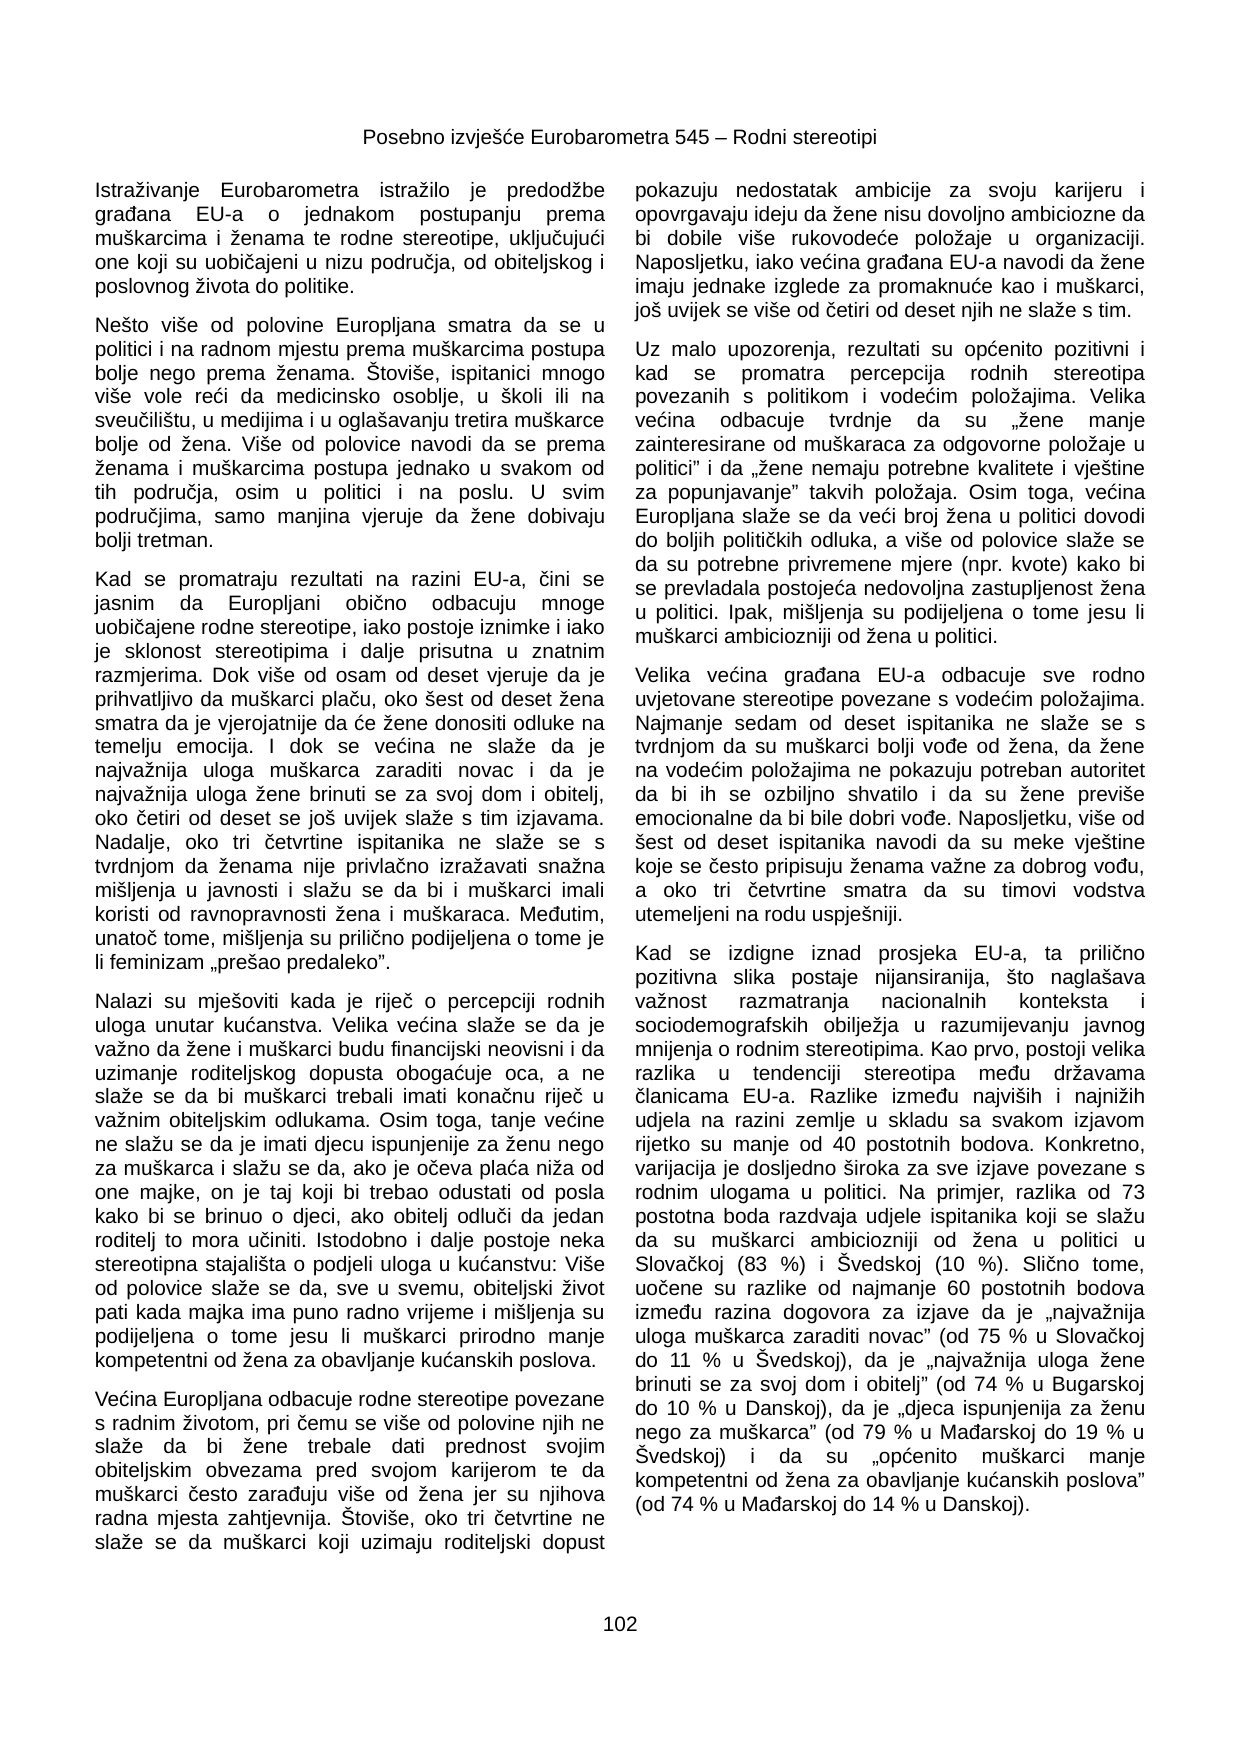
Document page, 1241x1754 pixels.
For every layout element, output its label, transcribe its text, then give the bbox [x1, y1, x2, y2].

text Kad se izdigne iznad prosjeka EU-a, ta prilično pozitivna slika postaje nijansiranija, što naglašava važnost razmatranja nacionalnih konteksta i sociodemografskih obilježja u razumijevanju javnog mnijenja o rodnim stereotipima. Kao prvo, postoji velika razlika u tendenciji stereotipa među državama članicama EU-a. Razlike između najviših i najnižih udjela na razini zemlje u skladu sa svakom izjavom rijetko su manje od 40 postotnih bodova. Konkretno, varijacija je dosljedno široka za sve izjave povezane s rodnim ulogama u politici. Na primjer, razlika od 73 postotna boda razdvaja udjele ispitanika koji se slažu da su muškarci ambiciozniji od žena u politici u Slovačkoj (83 %) i Švedskoj (10 %). Slično tome, uočene su razlike od najmanje 60 postotnih bodova između razina dogovora za izjave da je „najvažnija uloga muškarca zaraditi novac” (od 75 % u Slovačkoj do 11 % u Švedskoj), da je „najvažnija uloga žene brinuti se za svoj dom i obitelj” (od 74 % u Bugarskoj do 10 % u Danskoj), da je „djeca ispunjenija za ženu nego za muškarca” (od 79 % u Mađarskoj do 19 % u Švedskoj) i da su „općenito muškarci manje kompetentni od žena za obavljanje kućanskih poslova” (od 74 % u Mađarskoj do 14 % u Danskoj). [635, 941, 1146, 1516]
text Velika većina građana EU-a odbacuje sve rodno uvjetovane stereotipe povezane s vodećim položajima. Najmanje sedam od deset ispitanika ne slaže se s tvrdnjom da su muškarci bolji vođe od žena, da žene na vodećim položajima ne pokazuju potreban autoritet da bi ih se ozbiljno shvatilo i da su žene previše emocionalne da bi bile dobri vođe. Naposljetku, više od šest od deset ispitanika navodi da su meke vještine koje se često pripisuju ženama važne za dobrog vođu, a oko tri četvrtine smatra da su timovi vodstva utemeljeni na rodu uspješniji. [635, 662, 1146, 926]
text pokazuju nedostatak ambicije za svoju karijeru i opovrgavaju ideju da žene nisu dovoljno ambiciozne da bi dobile više rukovodeće položaje u organizaciji. Naposljetku, iako većina građana EU-a navodi da žene imaju jednake izglede za promaknuće kao i muškarci, još uvijek se više od četiri od deset njih ne slaže s tim. [635, 178, 1146, 322]
text Uz malo upozorenja, rezultati su općenito pozitivni i kad se promatra percepcija rodnih stereotipa povezanih s politikom i vodećim položajima. Velika većina odbacuje tvrdnje da su „žene manje zainteresirane od muškaraca za odgovorne položaje u politici” i da „žene nemaju potrebne kvalitete i vještine za popunjavanje” takvih položaja. Osim toga, većina Europljana slaže se da veći broj žena u politici dovodi do boljih političkih odluka, a više od polovice slaže se da su potrebne privremene mjere (npr. kvote) kako bi se prevladala postojeća nedovoljna zastupljenost žena u politici. Ipak, mišljenja su podijeljena o tome jesu li muškarci ambiciozniji od žena u politici. [635, 336, 1146, 648]
text Nešto više od polovine Europljana smatra da se u politici i na radnom mjestu prema muškarcima postupa bolje nego prema ženama. Štoviše, ispitanici mnogo više vole reći da medicinsko osoblje, u školi ili na sveučilištu, u medijima i u oglašavanju tretira muškarce bolje od žena. Više od polovice navodi da se prema ženama i muškarcima postupa jednako u svakom od tih područja, osim u politici i na poslu. U svim područjima, samo manjina vjeruje da žene dobivaju bolji tretman. [94, 312, 605, 552]
text Kad se promatraju rezultati na razini EU-a, čini se jasnim da Europljani obično odbacuju mnoge uobičajene rodne stereotipe, iako postoje iznimke i iako je sklonost stereotipima i dalje prisutna u znatnim razmjerima. Dok više od osam od deset vjeruje da je prihvatljivo da muškarci plaču, oko šest od deset žena smatra da je vjerojatnije da će žene donositi odluke na temelju emocija. I dok se većina ne slaže da je najvažnija uloga muškarca zaraditi novac i da je najvažnija uloga žene brinuti se za svoj dom i obitelj, oko četiri od deset se još uvijek slaže s tim izjavama. Nadalje, oko tri četvrtine ispitanika ne slaže se s tvrdnjom da ženama nije privlačno izražavati snažna mišljenja u javnosti i slažu se da bi i muškarci imali koristi od ravnopravnosti žena i muškaraca. Međutim, unatoč tome, mišljenja su prilično podijeljena o tome je li feminizam „prešao predaleko”. [94, 567, 605, 974]
text Većina Europljana odbacuje rodne stereotipe povezane s radnim životom, pri čemu se više od polovine njih ne slaže da bi žene trebale dati prednost svojim obiteljskim obvezama pred svojom karijerom te da muškarci često zarađuju više od žena jer su njihova radna mjesta zahtjevnija. Štoviše, oko tri četvrtine ne slaže se da muškarci koji uzimaju roditeljski dopust [94, 1386, 605, 1554]
text Nalazi su mješoviti kada je riječ o percepciji rodnih uloga unutar kućanstva. Velika većina slaže se da je važno da žene i muškarci budu financijski neovisni i da uzimanje roditeljskog dopusta obogaćuje oca, a ne slaže se da bi muškarci trebali imati konačnu riječ u važnim obiteljskim odlukama. Osim toga, tanje većine ne slažu se da je imati djecu ispunjenije za ženu nego za muškarca i slažu se da, ako je očeva plaća niža od one majke, on je taj koji bi trebao odustati od posla kako bi se brinuo o djeci, ako obitelj odluči da jedan roditelj to mora učiniti. Istodobno i dalje postoje neka stereotipna stajališta o podjeli uloga u kućanstvu: Više od polovice slaže se da, sve u svemu, obiteljski život pati kada majka ima puno radno vrijeme i mišljenja su podijeljena o tome jesu li muškarci prirodno manje kompetentni od žena za obavljanje kućanskih poslova. [94, 988, 605, 1372]
text Istraživanje Eurobarometra istražilo je predodžbe građana EU-a o jednakom postupanju prema muškarcima i ženama te rodne stereotipe, uključujući one koji su uobičajeni u nizu područja, od obiteljskog i poslovnog života do politike. [94, 178, 605, 298]
